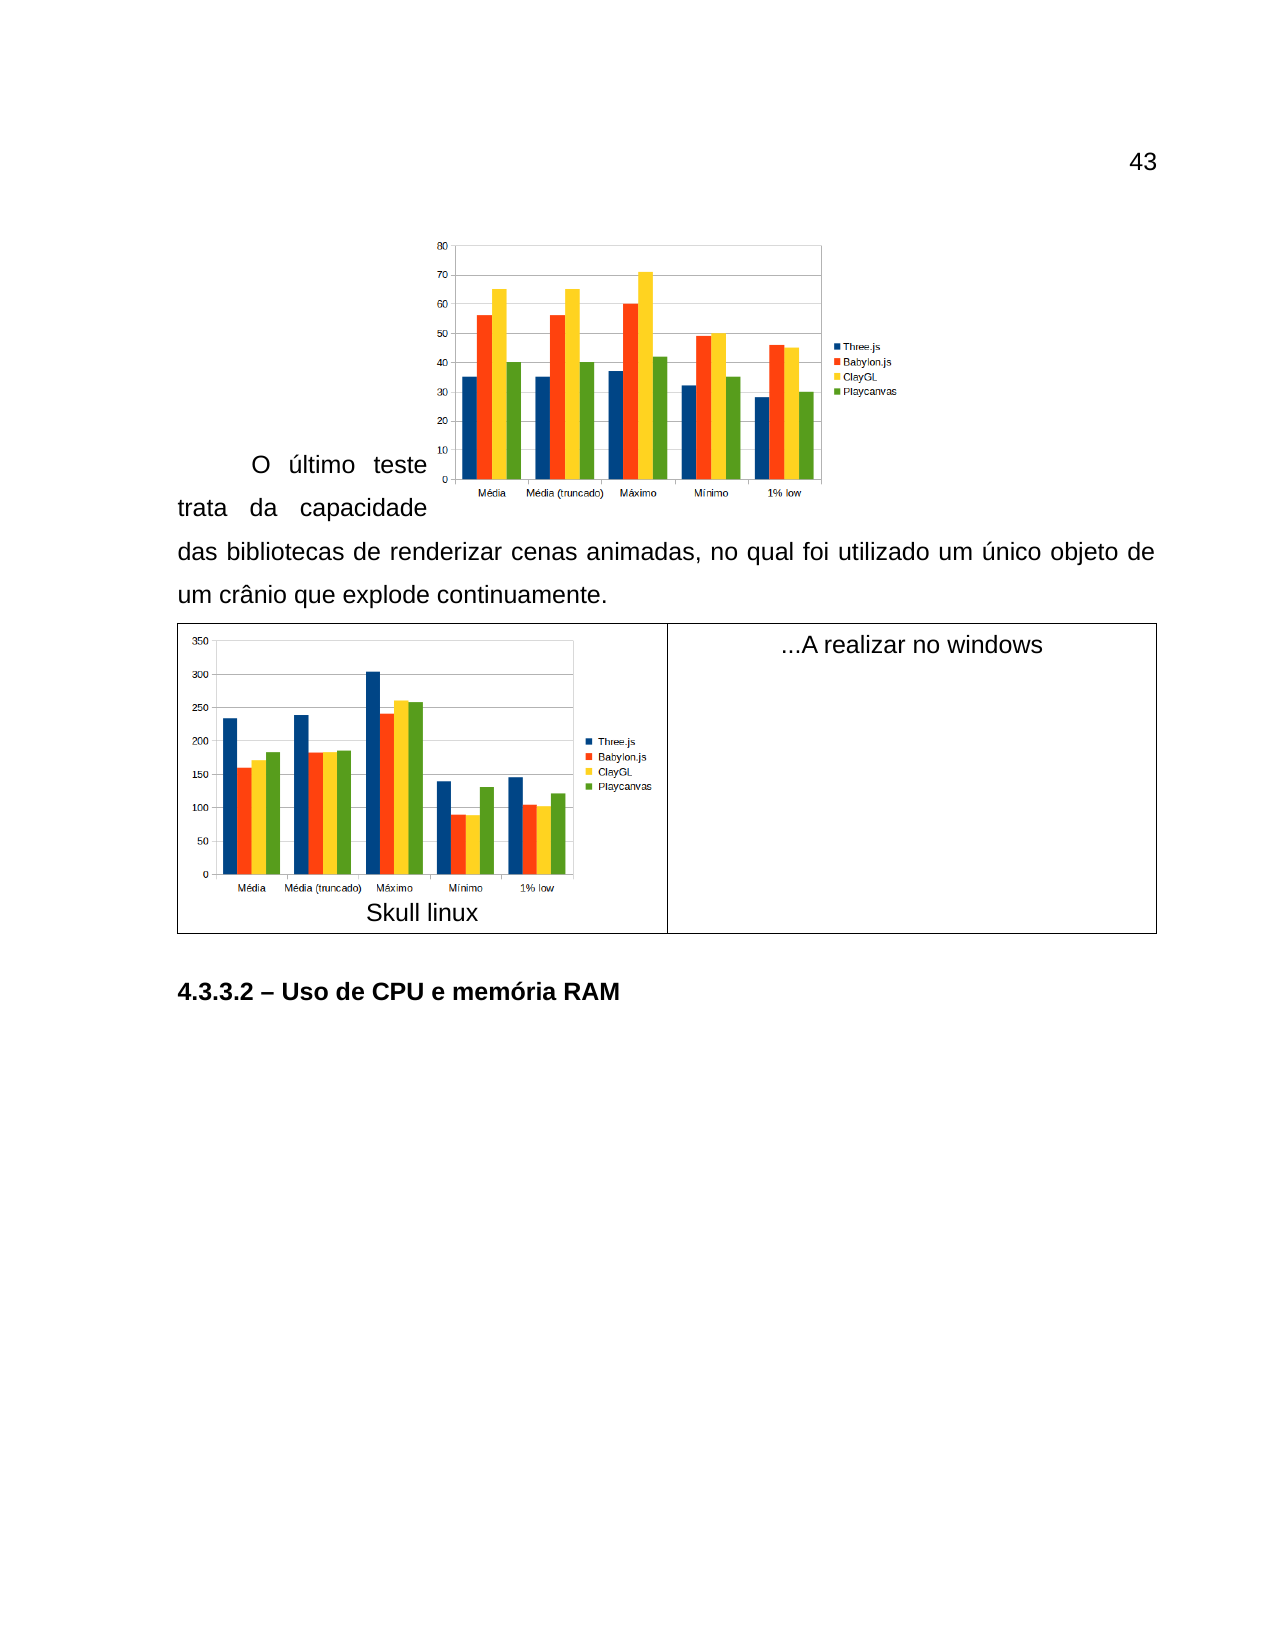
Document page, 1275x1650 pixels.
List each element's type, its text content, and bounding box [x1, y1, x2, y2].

picture [182, 629, 662, 899]
picture [427, 234, 907, 504]
text O último teste trata da capacidade das bibliotecas de renderizar cenas animadas, no qual foi utilizado um único objeto de um crânio que explode continuamente. [177, 450, 1157, 608]
subtitle 4.3.3.2 – Uso de CPU e memória RAM [177, 977, 1157, 1006]
table_header ...A realizar no windows [668, 624, 1156, 933]
table_header Skull linux [178, 624, 667, 933]
